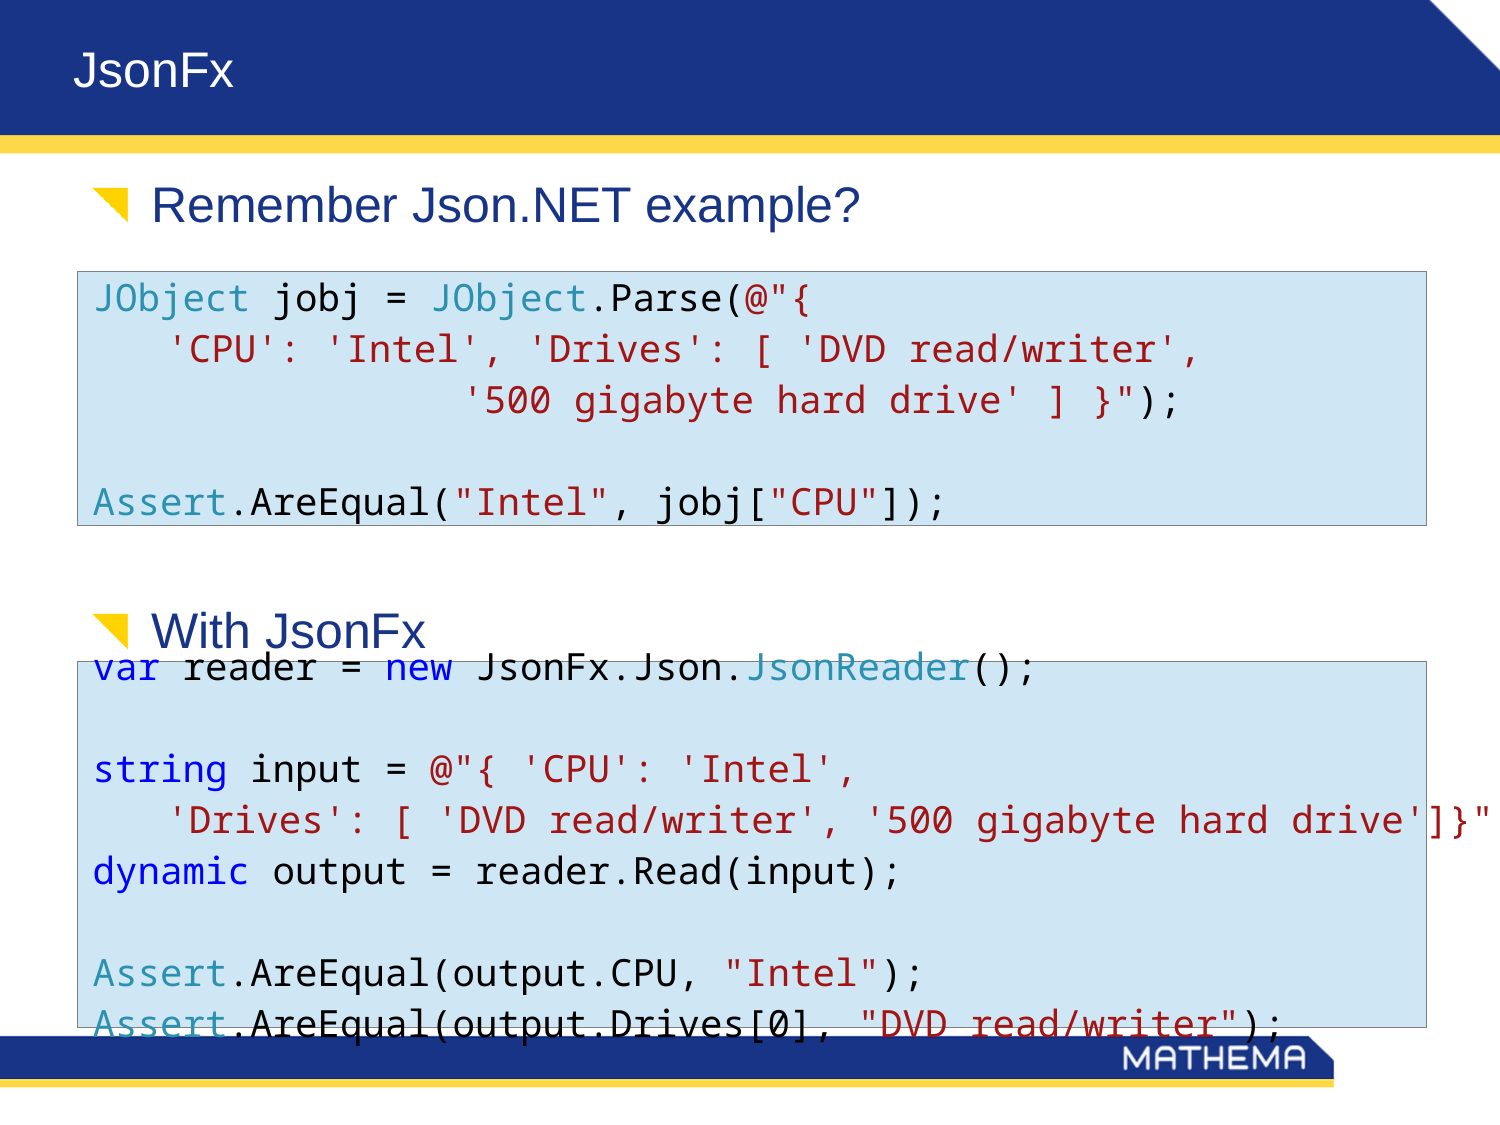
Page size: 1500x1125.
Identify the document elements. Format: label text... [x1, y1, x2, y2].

title JsonFx [73, 40, 1276, 100]
text_box JObject jobj = JObject.Parse(@"{ 'CPU': 'Intel', 'Drives': [ 'DVD read/writer', '500 gigabyte hard drive' ] }"); Assert.AreEqual("Intel", jobj["CPU"]); [77, 271, 1427, 526]
picture [0, 0, 1500, 1125]
list Remember Json.NET example? With JsonFx [92, 177, 1386, 271]
text_box var reader = new JsonFx.Json.JsonReader(); string input = @"{ 'CPU': 'Intel', 'Drives': [ 'DVD read/writer', '500 gigabyte hard drive']}"; dynamic output = reader.Read(input); Assert.AreEqual(output.CPU, "Intel"); Assert.AreEqual(output.Drives[0], "DVD read/writer"); [77, 661, 1427, 1028]
list Remember Json.NET example? With JsonFx [92, 526, 1386, 661]
